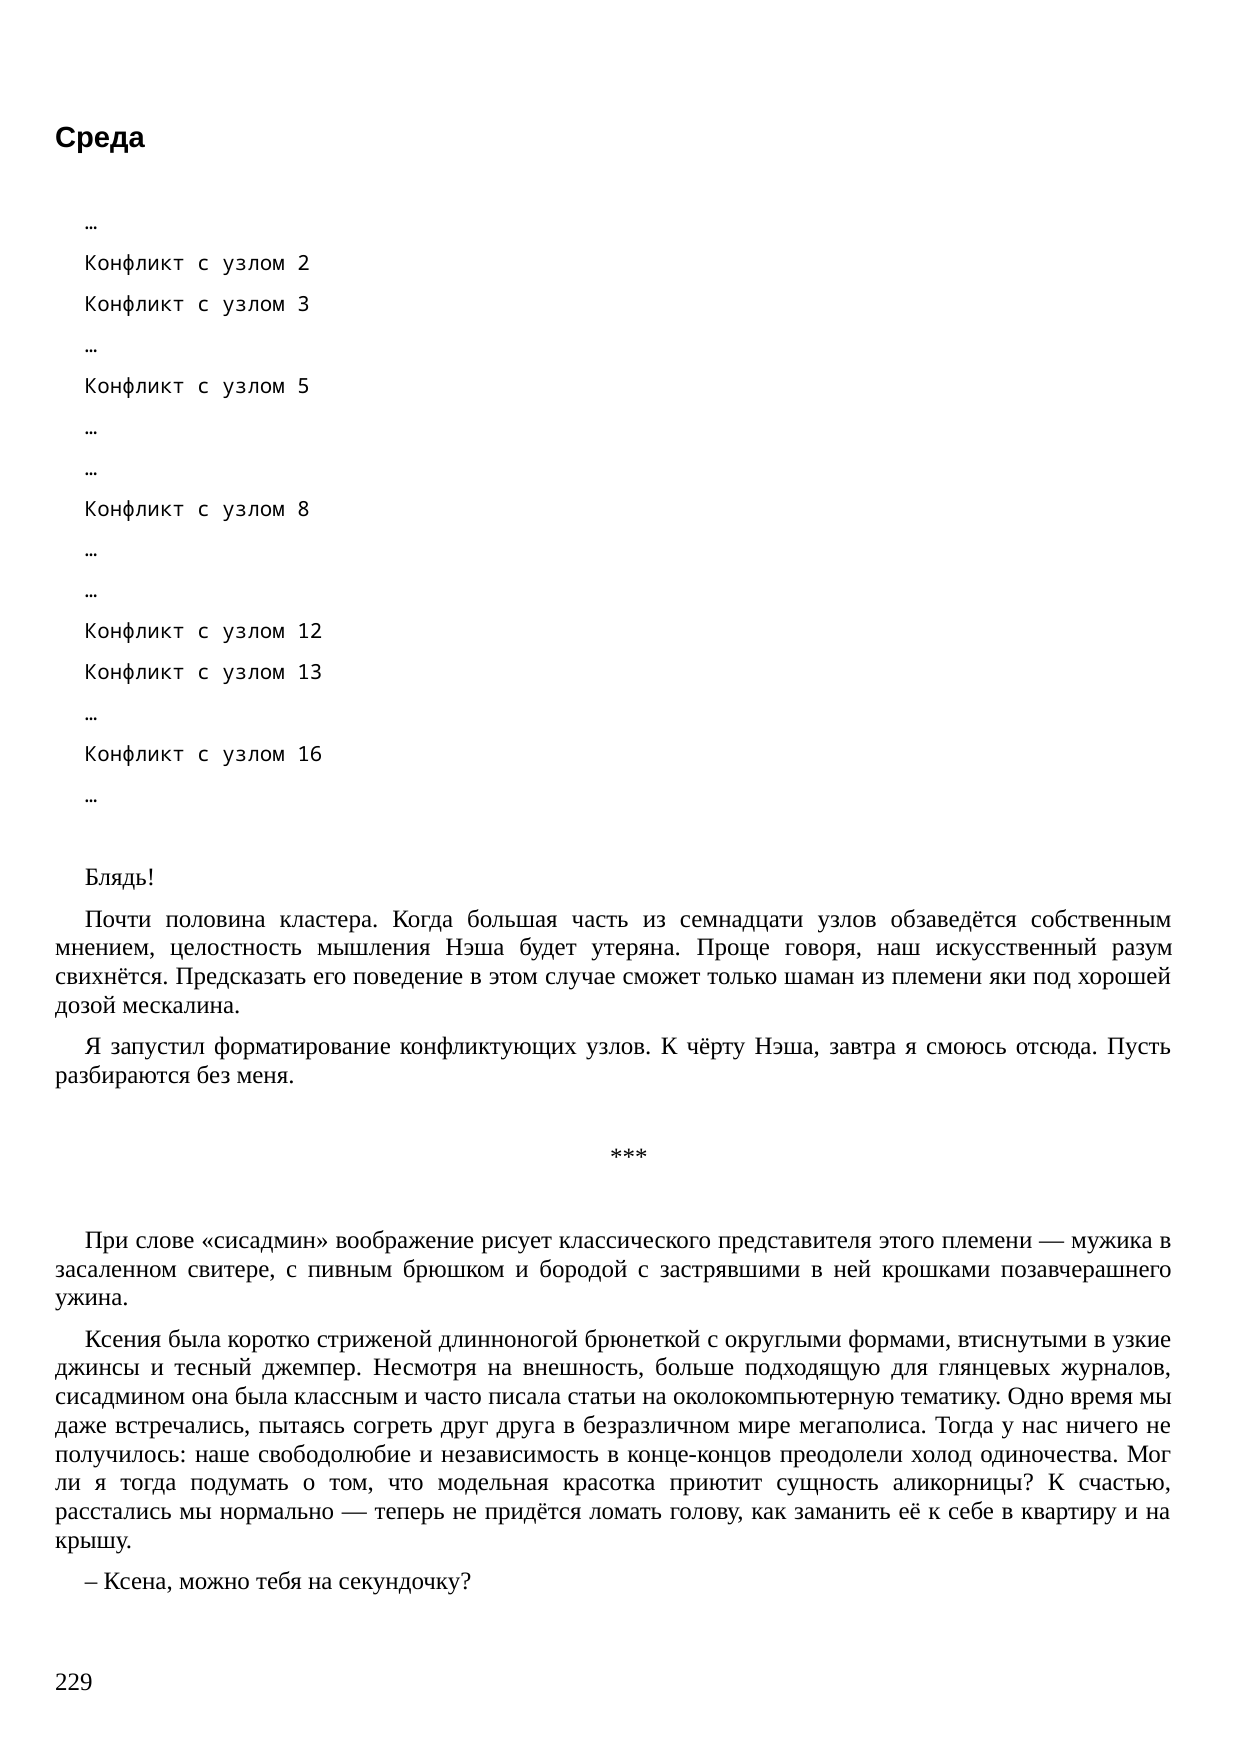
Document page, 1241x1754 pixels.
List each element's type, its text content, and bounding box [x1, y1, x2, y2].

text … [55, 576, 1173, 604]
text … [55, 534, 1173, 563]
text … [55, 412, 1173, 440]
text Конфликт с узлом 3 [55, 289, 1173, 317]
text Блядь! [55, 862, 1173, 891]
text Конфликт с узлом 12 [55, 616, 1173, 645]
text Конфликт с узлом 13 [55, 657, 1173, 686]
text Почти половина кластера. Когда большая часть из семнадцати узлов обзаведётся собственным мнением, целостность мышления Нэша будет утеряна. Проще говоря, наш искусственный разум свихнётся. Предсказать его поведение в этом случае сможет только шаман из племени яки под хорошей дозой мескалина. [55, 904, 1173, 1019]
text Конфликт с узлом 8 [55, 494, 1173, 522]
text *** [55, 1142, 1173, 1171]
text Конфликт с узлом 16 [55, 739, 1173, 768]
text … [55, 453, 1173, 481]
text Конфликт с узлом 5 [55, 371, 1173, 399]
text … [55, 698, 1173, 727]
text … [55, 207, 1173, 236]
text Конфликт с узлом 2 [55, 248, 1173, 276]
text При слове «сисадмин» воображение рисует классического представителя этого племени — мужика в засаленном свитере, с пивным брюшком и бородой с застрявшими в ней крошками позавчерашнего ужина. [55, 1225, 1173, 1311]
text – Ксена, можно тебя на секундочку? [55, 1566, 1173, 1595]
subtitle Среда [55, 120, 1173, 153]
text Ксения была коротко стриженой длинноногой брюнеткой с округлыми формами, втиснутыми в узкие джинсы и тесный джемпер. Несмотря на внешность, больше подходящую для глянцевых журналов, сисадмином она была классным и часто писала статьи на околокомпьютерную тематику. Одно время мы даже встречались, пытаясь согреть друг друга в безразличном мире мегаполиса. Тогда у нас ничего не получилось: наше свободолюбие и независимость в конце-концов преодолели холод одиночества. Мог ли я тогда подумать о том, что модельная красотка приютит сущность аликорницы? К счастью, расстались мы нормально — теперь не придётся ломать голову, как заманить её к себе в квартиру и на крышу. [55, 1324, 1173, 1554]
text … [55, 330, 1173, 358]
text Я запустил форматирование конфликтующих узлов. К чёрту Нэша, завтра я смоюсь отсюда. Пусть разбираются без меня. [55, 1031, 1173, 1089]
text … [55, 780, 1173, 809]
